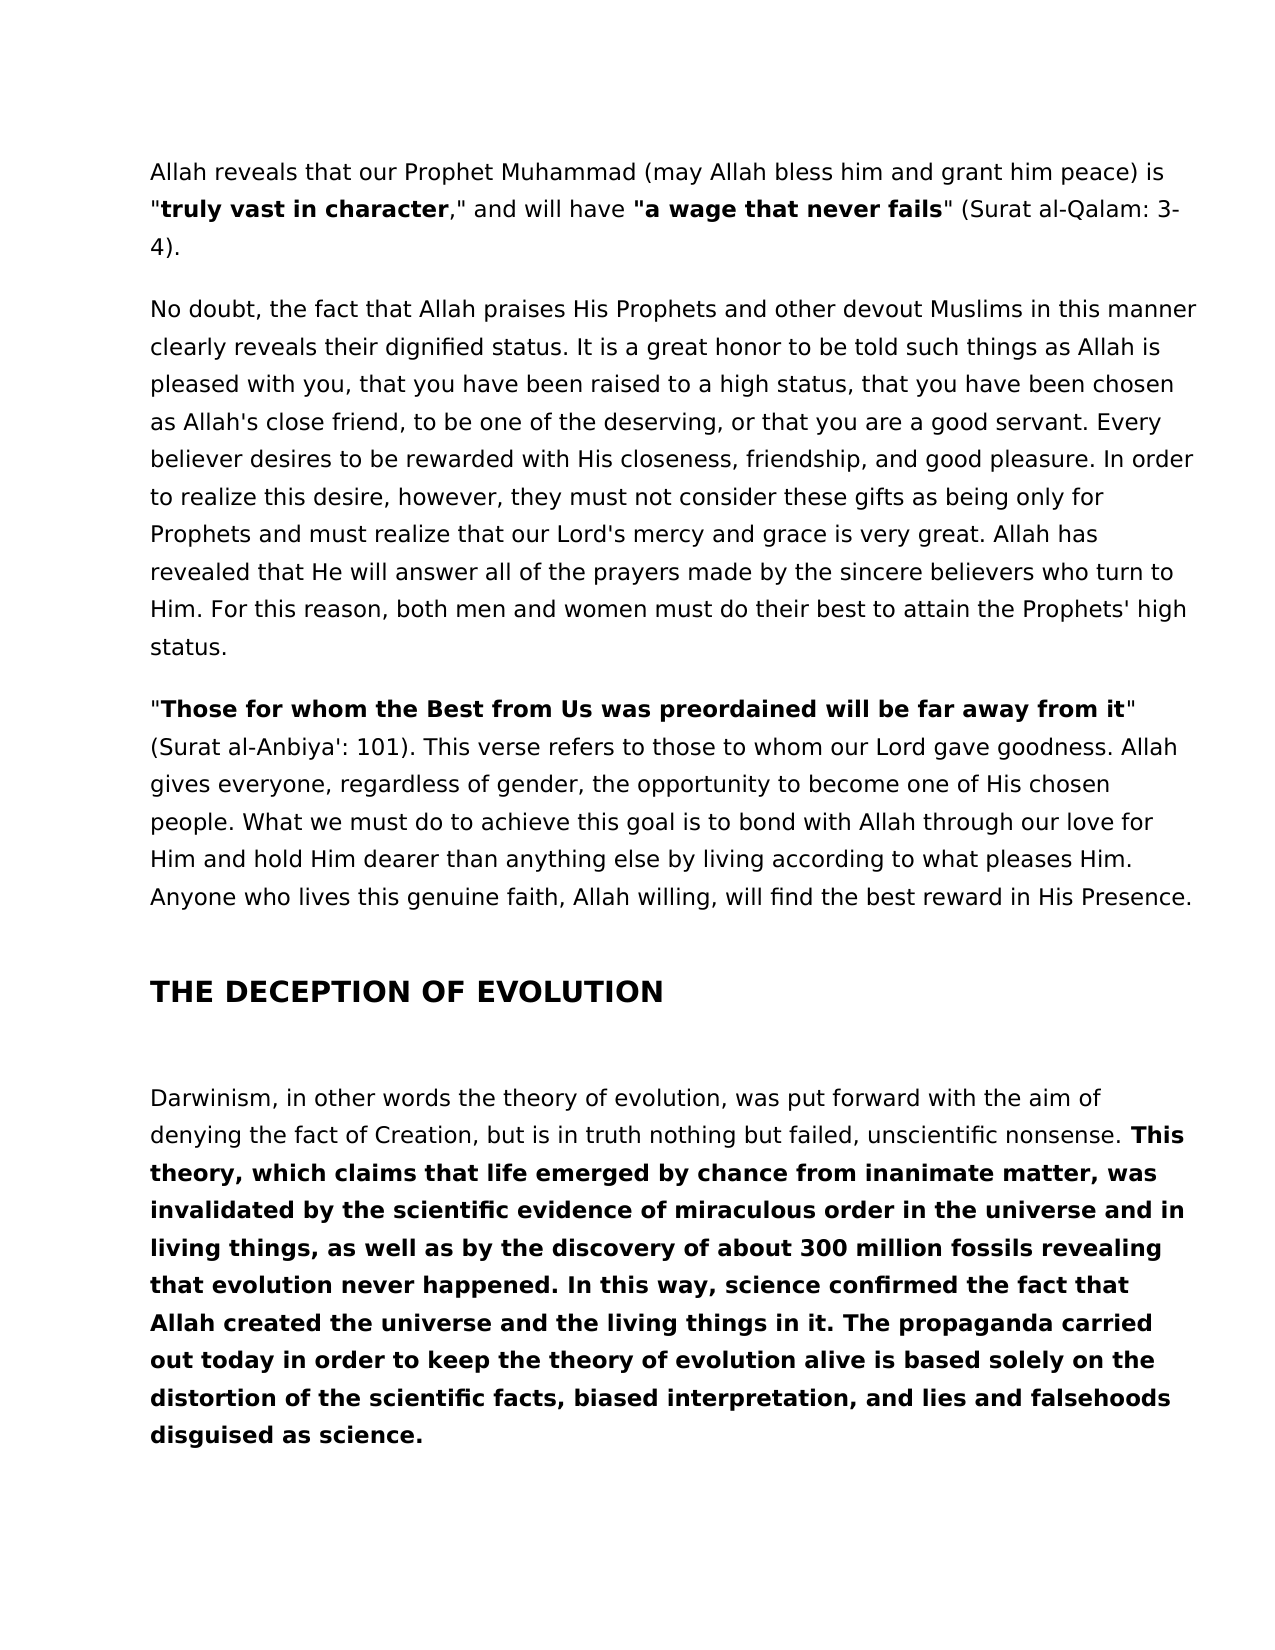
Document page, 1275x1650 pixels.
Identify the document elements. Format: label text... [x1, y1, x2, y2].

text No doubt, the fact that Allah praises His Prophets and other devout Muslims in this manner clearly reveals their dignified status. It is a great honor to be told such things as Allah is pleased with you, that you have been raised to a high status, that you have been chosen as Allah's close friend, to be one of the deserving, or that you are a good servant. Every believer desires to be rewarded with His closeness, friendship, and good pleasure. In order to realize this desire, however, they must not consider these gifts as being only for Prophets and must realize that our Lord's mercy and grace is very great. Allah has revealed that He will answer all of the prayers made by the sincere believers who turn to Him. For this reason, both men and women must do their best to attain the Prophets' high status. [150, 287, 1200, 662]
text Darwinism, in other words the theory of evolution, was put forward with the aim of denying the fact of Creation, but is in truth nothing but failed, unscientific nonsense. This theory, which claims that life emerged by chance from inanimate matter, was invalidated by the scientific evidence of miraculous order in the universe and in living things, as well as by the discovery of about 300 million fossils revealing that evolution never happened. In this way, science confirmed the fact that Allah created the universe and the living things in it. The propaganda carried out today in order to keep the theory of evolution alive is based solely on the distortion of the scientific facts, biased interpretation, and lies and falsehoods disguised as science. [150, 1076, 1200, 1451]
subtitle THE DECEPTION OF EVOLUTION [150, 975, 1200, 1009]
text "Those for whom the Best from Us was preordained will be far away from it" (Surat al-Anbiya': 101). This verse refers to those to whom our Lord gave goodness. Allah gives everyone, regardless of gender, the opportunity to become one of His chosen people. What we must do to achieve this goal is to bond with Allah through our love for Him and hold Him dearer than anything else by living according to what pleases Him. Anyone who lives this genuine faith, Allah willing, will find the best reward in His Presence. [150, 687, 1200, 912]
text Allah reveals that our Prophet Muhammad (may Allah bless him and grant him peace) is "truly vast in character," and will have "a wage that never fails" (Surat al-Qalam: 3-4). [150, 150, 1200, 262]
